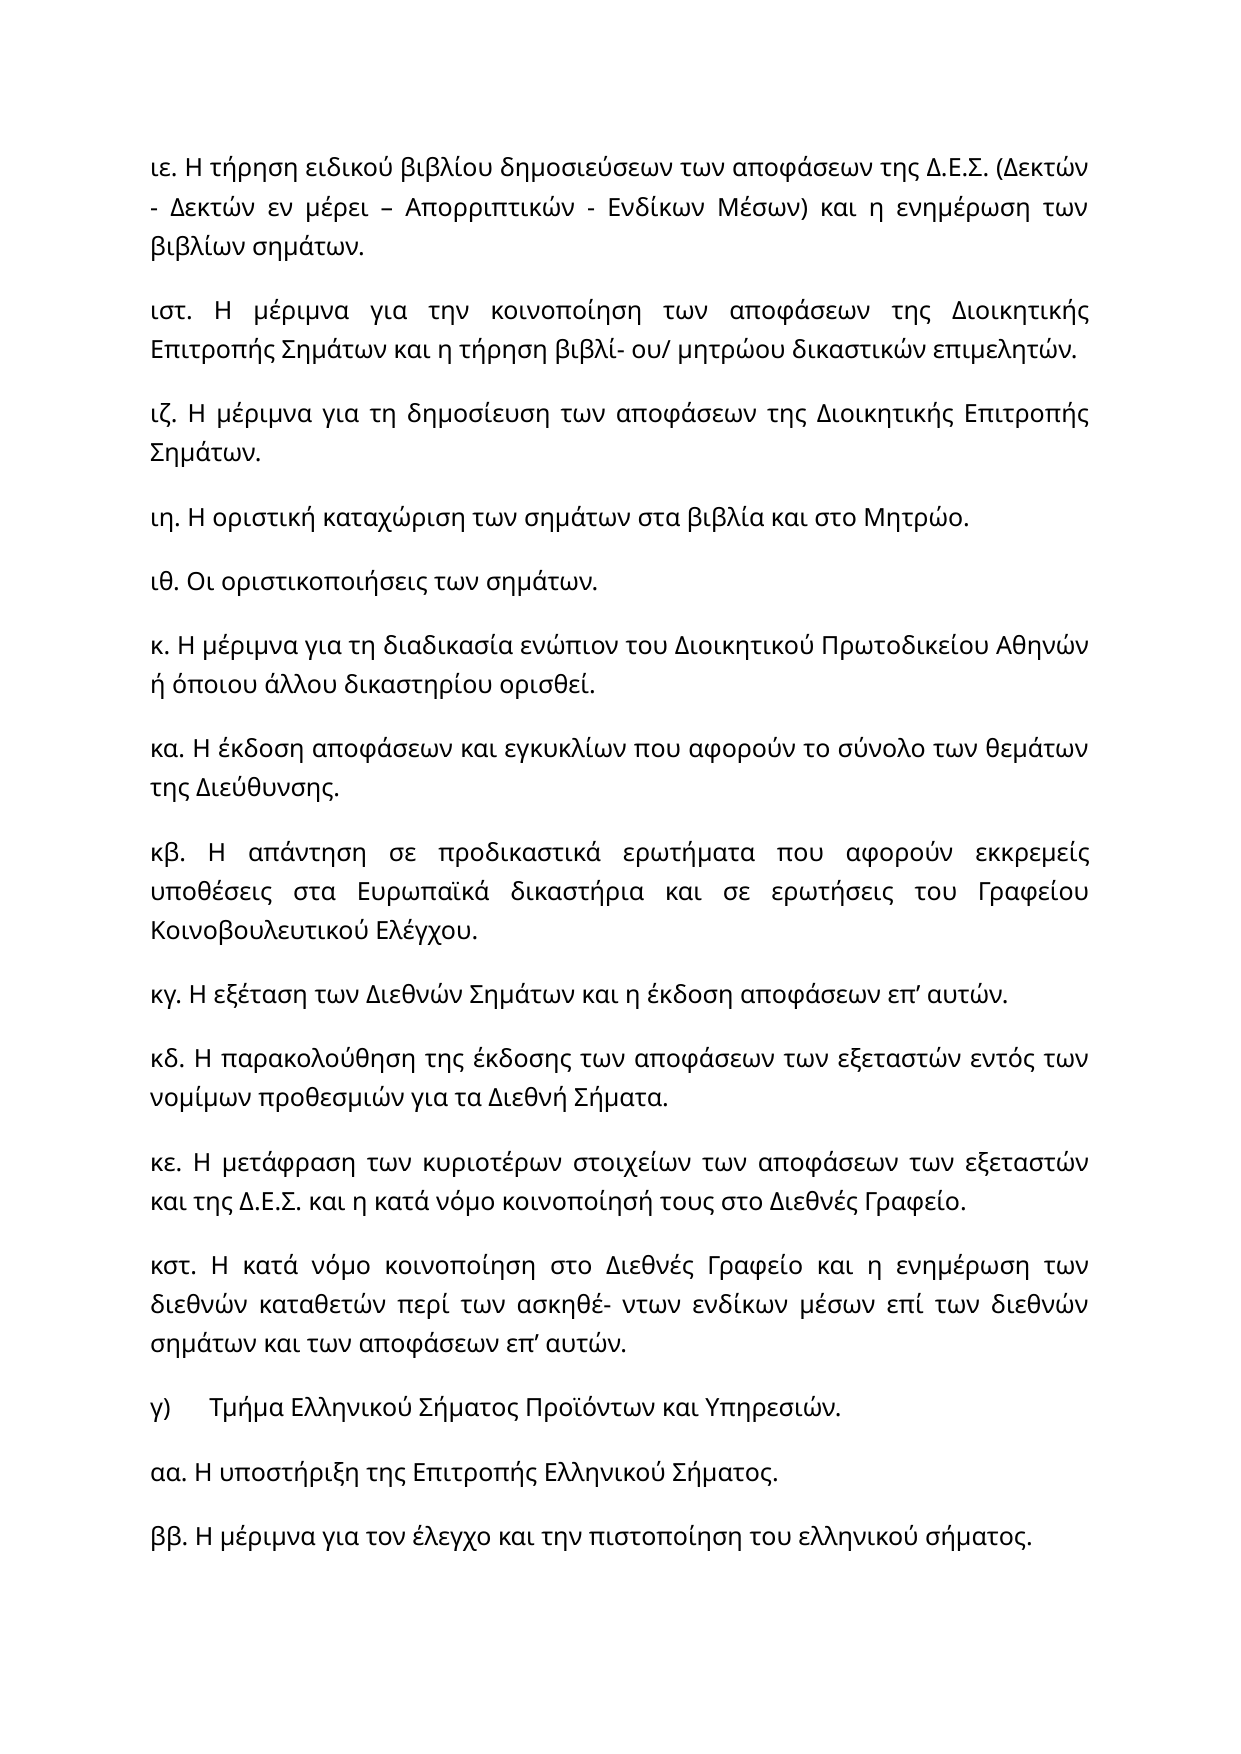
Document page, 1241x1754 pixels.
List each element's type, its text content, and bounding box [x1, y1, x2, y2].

text κ. Η μέριμνα για τη διαδικασία ενώπιον του Διοικητικού Πρωτοδικείου Αθηνών ή όποιου άλλου δικαστηρίου ορισθεί. [150, 627, 1090, 701]
text κε. Η μετάφραση των κυριοτέρων στοιχείων των αποφάσεων των εξεταστών και της Δ.Ε.Σ. και η κατά νόμο κοινοποίησή τους στο Διεθνές Γραφείο. [150, 1144, 1090, 1217]
text κγ. Η εξέταση των Διεθνών Σημάτων και η έκδοση αποφάσεων επ’ αυτών. [150, 977, 1090, 1011]
text αα. Η υποστήριξη της Επιτροπής Ελληνικού Σήματος. [150, 1454, 1090, 1488]
list γ) Τμήμα Ελληνικού Σήματος Προϊόντων και Υπηρεσιών. [150, 1390, 1090, 1424]
text ββ. Η μέριμνα για τον έλεγχο και την πιστοποίηση του ελληνικού σήματος. [150, 1518, 1090, 1552]
text κβ. Η απάντηση σε προδικαστικά ερωτήματα που αφορούν εκκρεμείς υποθέσεις στα Ευρωπαϊκά δικαστήρια και σε ερωτήσεις του Γραφείου Κοινοβουλευτικού Ελέγχου. [150, 834, 1090, 947]
text ιστ. Η μέριμνα για την κοινοποίηση των αποφάσεων της Διοικητικής Επιτροπής Σημάτων και η τήρηση βιβλί- ου/ μητρώου δικαστικών επιμελητών. [150, 292, 1090, 366]
text ιζ. Η μέριμνα για τη δημοσίευση των αποφάσεων της Διοικητικής Επιτροπής Σημάτων. [150, 396, 1090, 469]
text ιθ. Οι οριστικοποιήσεις των σημάτων. [150, 563, 1090, 597]
text ιε. Η τήρηση ειδικού βιβλίου δημοσιεύσεων των αποφάσεων της Δ.Ε.Σ. (Δεκτών - Δεκτών εν μέρει – Απορριπτικών - Ενδίκων Μέσων) και η ενημέρωση των βιβλίων σημάτων. [150, 150, 1090, 262]
text κα. Η έκδοση αποφάσεων και εγκυκλίων που αφορούν το σύνολο των θεμάτων της Διεύθυνσης. [150, 731, 1090, 804]
text κστ. Η κατά νόμο κοινοποίηση στο Διεθνές Γραφείο και η ενημέρωση των διεθνών καταθετών περί των ασκηθέ- ντων ενδίκων μέσων επί των διεθνών σημάτων και των αποφάσεων επ’ αυτών. [150, 1247, 1090, 1360]
text κδ. Η παρακολούθηση της έκδοσης των αποφάσεων των εξεταστών εντός των νομίμων προθεσμιών για τα Διεθνή Σήματα. [150, 1041, 1090, 1114]
text ιη. Η οριστική καταχώριση των σημάτων στα βιβλία και στο Μητρώο. [150, 499, 1090, 533]
